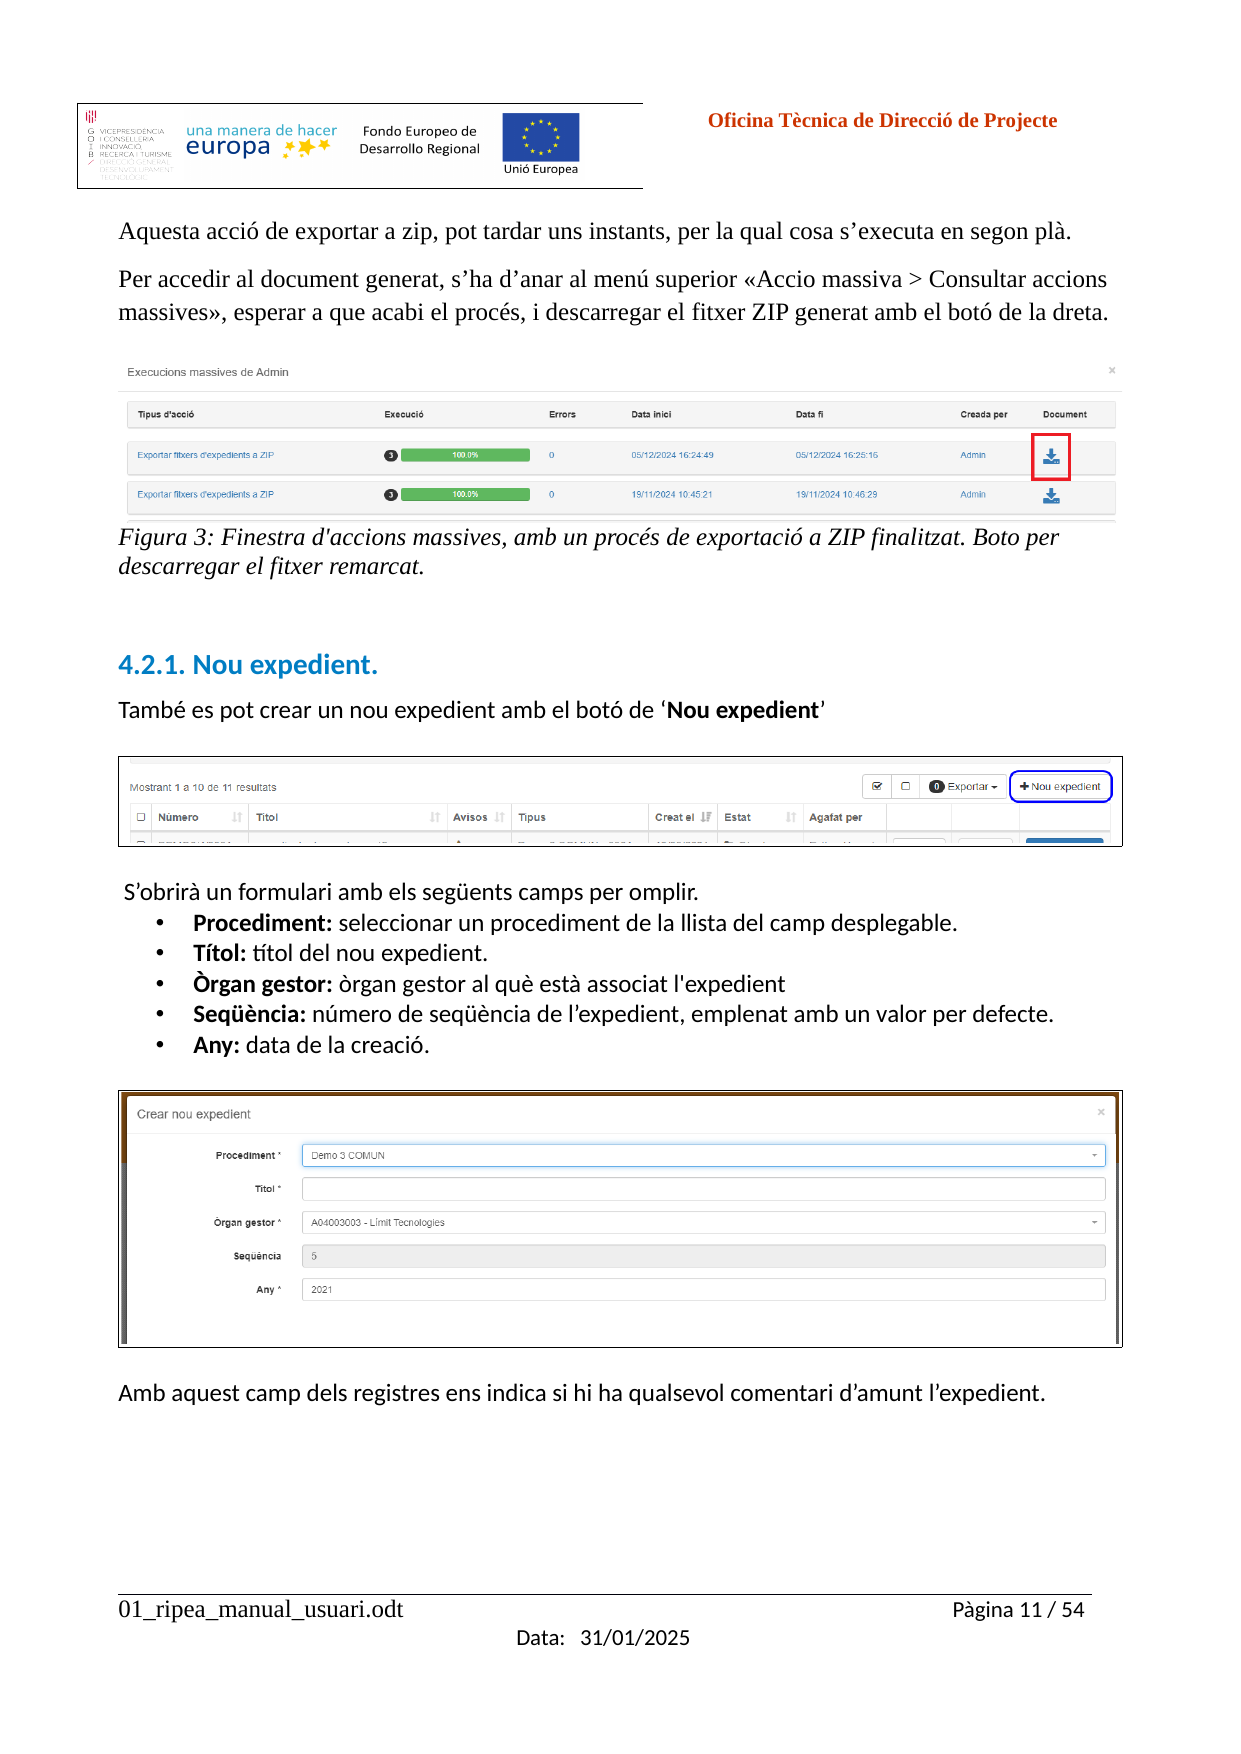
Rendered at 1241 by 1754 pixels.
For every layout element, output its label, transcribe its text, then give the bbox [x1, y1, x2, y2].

subtitle 4.2.1. Nou expedient. [118, 646, 1122, 682]
list Òrgan gestor: òrgan gestor al què està associat l'expedient [156, 968, 1122, 998]
text Amb aquest camp dels registres ens indica si hi ha qualsevol comentari d’amunt l’expedient. [118, 1377, 1122, 1408]
picture [121, 1092, 1119, 1344]
text També es pot crear un nou expedient amb el botó de ‘Nou expedient’ [118, 694, 1122, 725]
text S’obrirà un formulari amb els següents camps per omplir. [118, 876, 1122, 907]
picture [184, 108, 585, 182]
list Seqüència: número de seqüència de l’expedient, emplenat amb un valor per defecte. [156, 998, 1122, 1029]
text Aquesta acció de exportar a zip, pot tardar uns instants, per la qual cosa s’executa en segon plà. [118, 216, 1122, 245]
picture [118, 357, 1123, 523]
picture [82, 108, 178, 182]
picture [121, 758, 1119, 843]
list Any: data de la creació. [156, 1029, 1122, 1059]
list Títol: títol del nou expedient. [156, 937, 1122, 968]
list Procediment: seleccionar un procediment de la llista del camp desplegable. [156, 907, 1122, 937]
text Per accedir al document generat, s’ha d’anar al menú superior «Accio massiva > Consultar accions massives», esperar a que acabi el procés, i descarregar el fitxer ZIP generat amb el botó de la dreta. [118, 264, 1122, 326]
text Figura 3: Finestra d'accions massives, amb un procés de exportació a ZIP finalitzat. Boto per descarregar el fitxer remarcat. [118, 523, 1122, 580]
